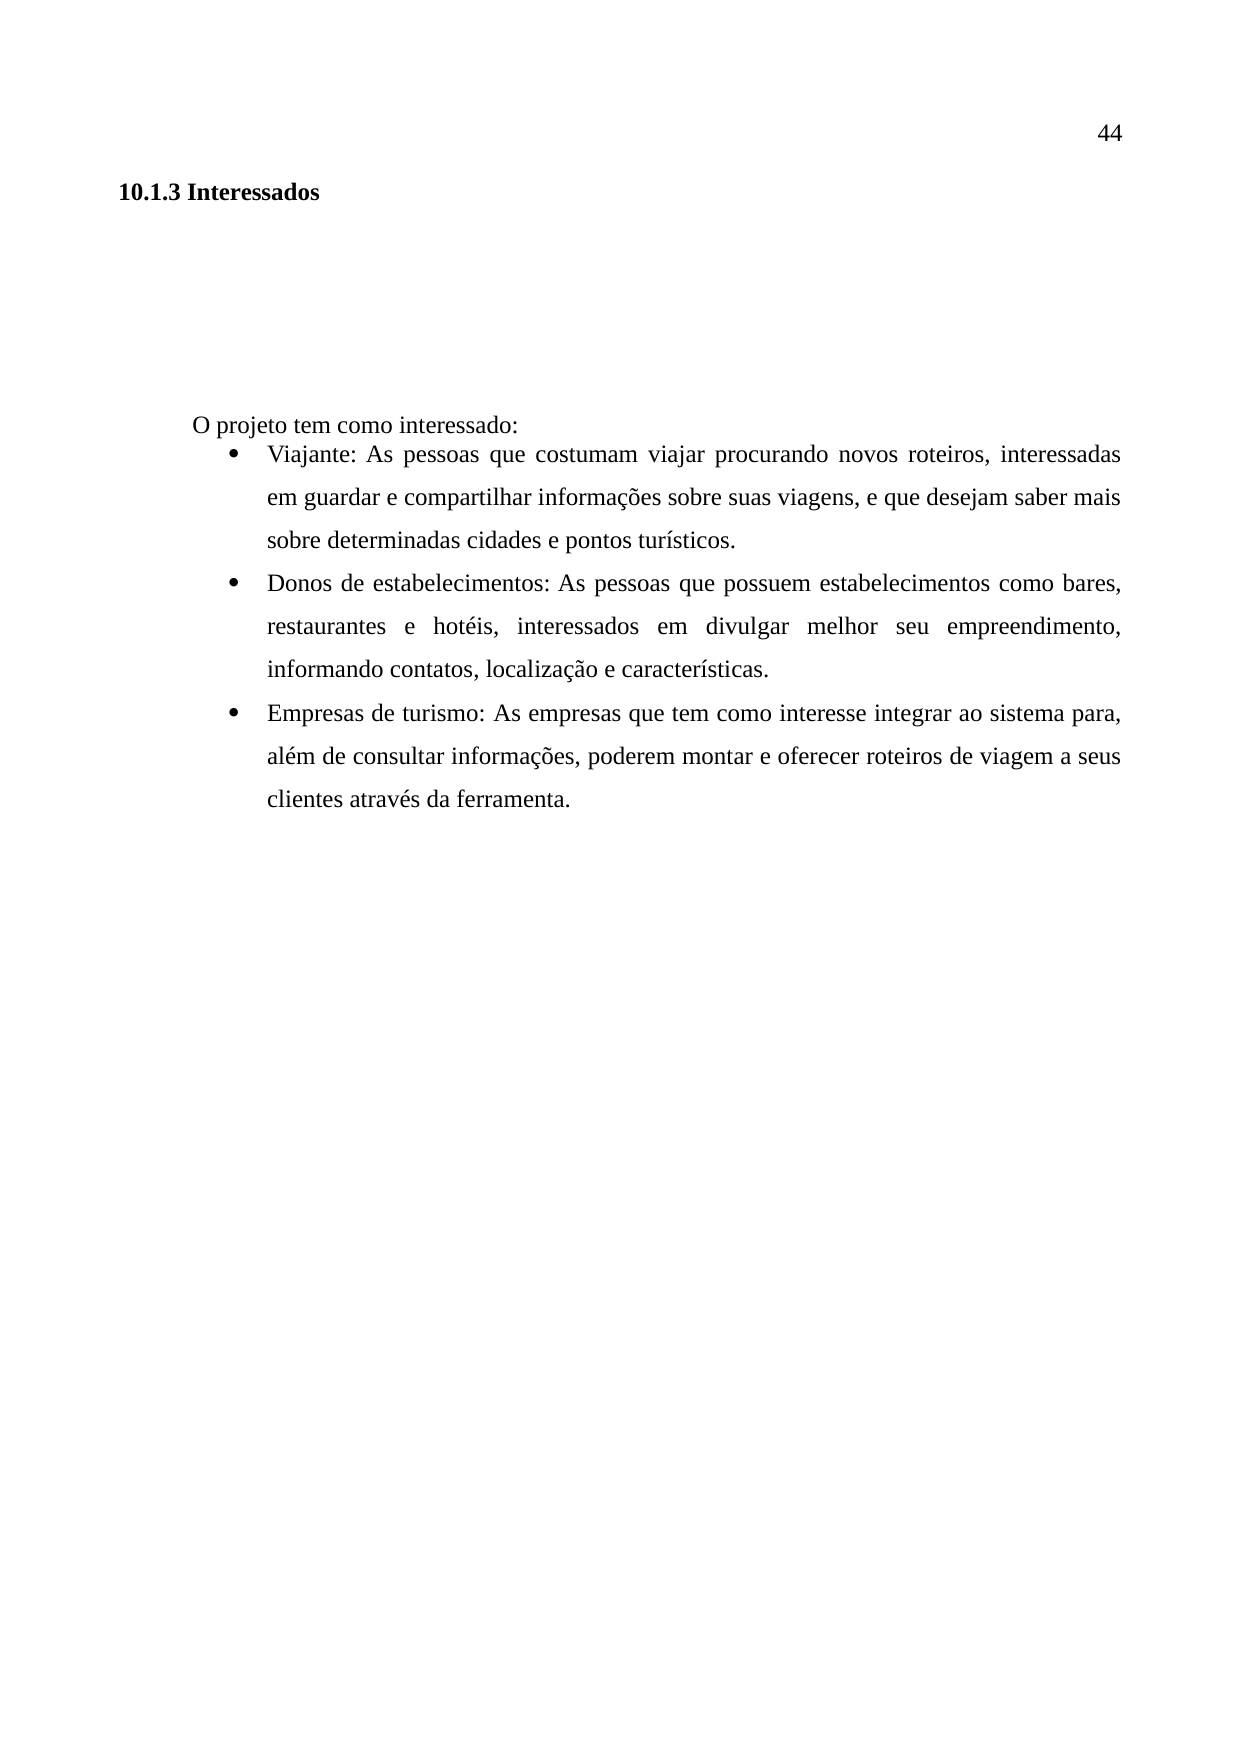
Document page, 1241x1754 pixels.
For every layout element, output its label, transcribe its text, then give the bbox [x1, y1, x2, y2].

text O projeto tem como interessado: [118, 410, 1122, 439]
list Donos de estabelecimentos: As pessoas que possuem estabelecimentos como bares, restaurantes e hotéis, interessados em divulgar melhor seu empreendimento, informando contatos, localização e características. [229, 568, 1122, 683]
list Viajante: As pessoas que costumam viajar procurando novos roteiros, interessadas em guardar e compartilhar informações sobre suas viagens, e que desejam saber mais sobre determinadas cidades e pontos turísticos. [229, 439, 1122, 554]
subtitle Interessados [118, 177, 1122, 206]
list Empresas de turismo: As empresas que tem como interesse integrar ao sistema para, além de consultar informações, poderem montar e oferecer roteiros de viagem a seus clientes através da ferramenta. [229, 698, 1122, 813]
